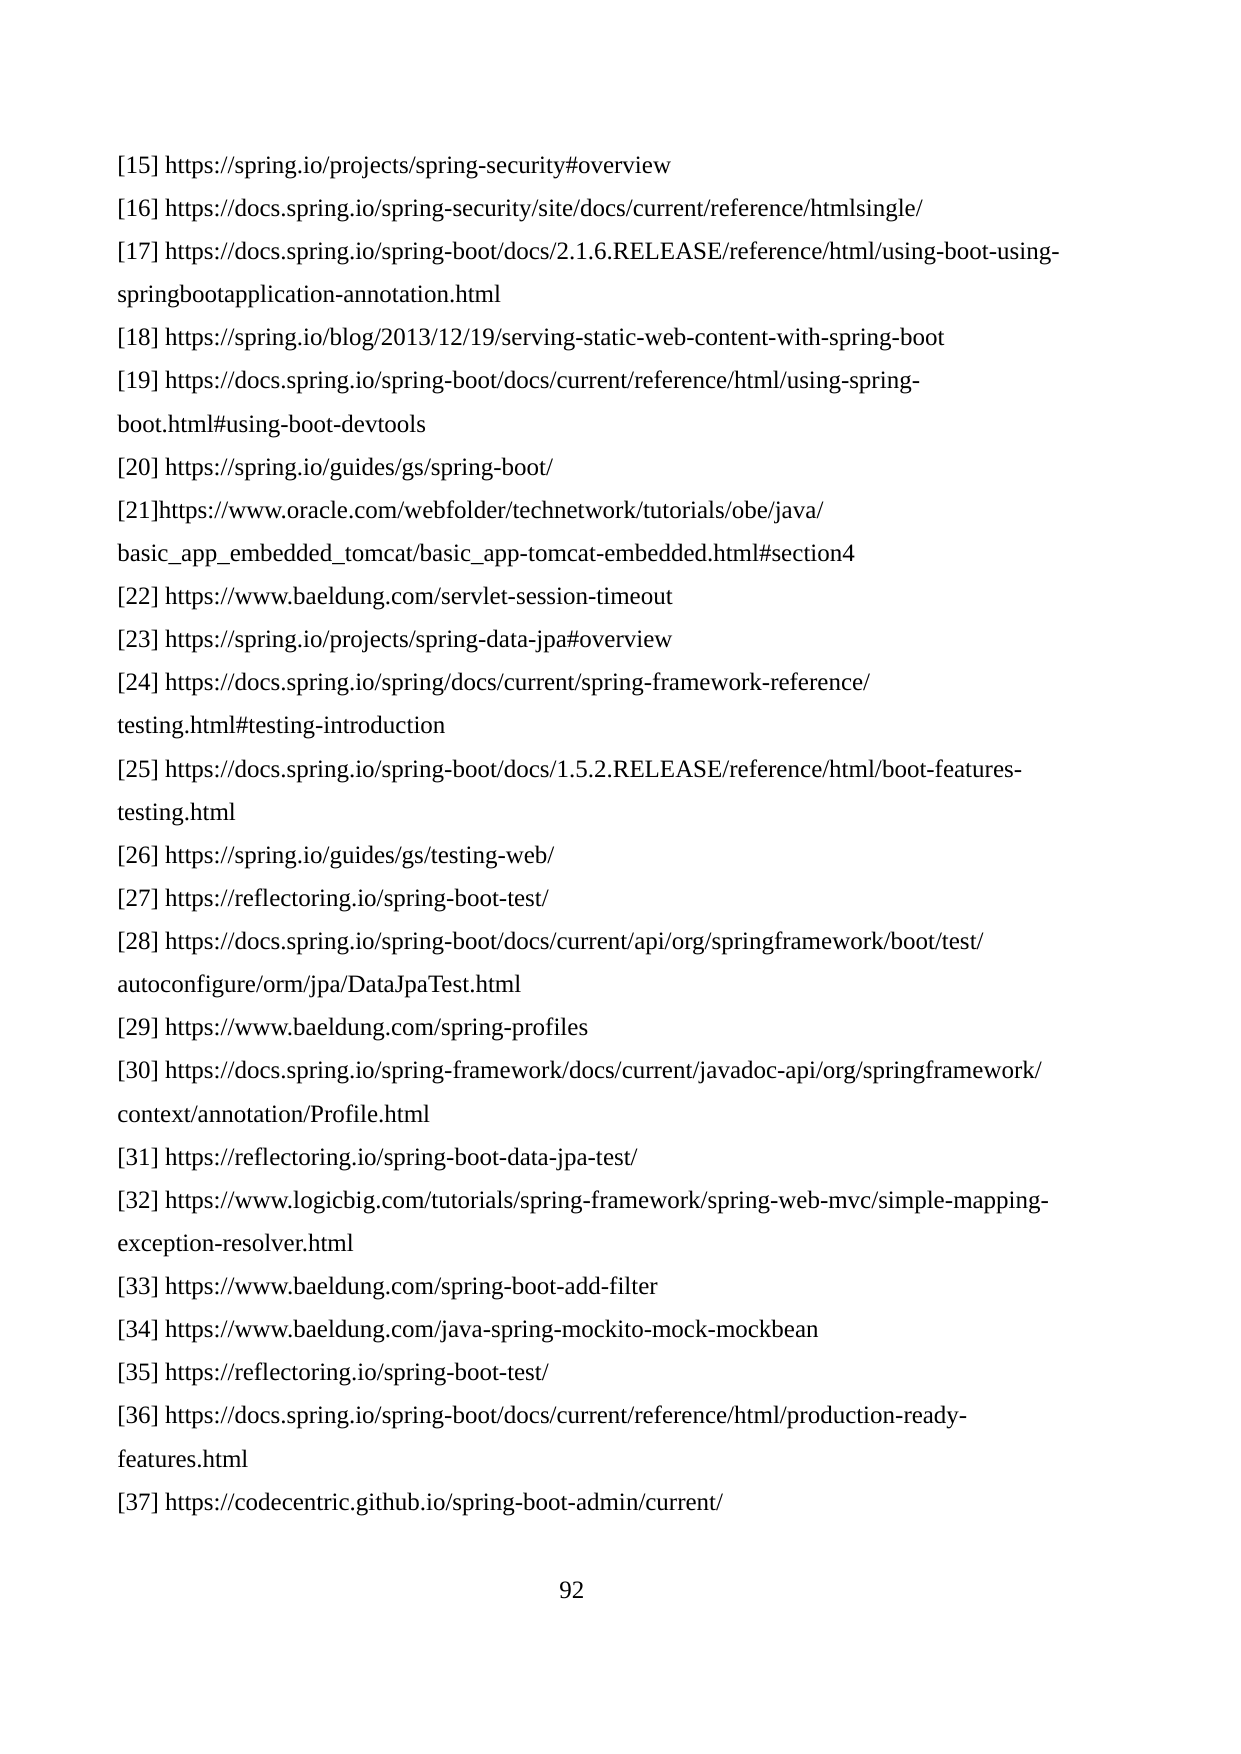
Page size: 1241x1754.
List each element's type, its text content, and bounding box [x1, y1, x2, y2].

text [29] https://www.baeldung.com/spring-profiles [117, 1012, 1063, 1041]
text [17] https://docs.spring.io/spring-boot/docs/2.1.6.RELEASE/reference/html/using-boot-using-springbootapplication-annotation.html [117, 236, 1063, 308]
text [15] https://spring.io/projects/spring-security#overview [117, 150, 1063, 179]
text [33] https://www.baeldung.com/spring-boot-add-filter [117, 1271, 1063, 1300]
text [21]https://www.oracle.com/webfolder/technetwork/tutorials/obe/java/basic_app_embedded_tomcat/basic_app-tomcat-embedded.html#section4 [117, 495, 1063, 567]
text [35] https://reflectoring.io/spring-boot-test/ [117, 1357, 1063, 1386]
text [16] https://docs.spring.io/spring-security/site/docs/current/reference/htmlsingle/ [117, 193, 1063, 222]
text [27] https://reflectoring.io/spring-boot-test/ [117, 883, 1063, 912]
text [28] https://docs.spring.io/spring-boot/docs/current/api/org/springframework/boot/test/autoconfigure/orm/jpa/DataJpaTest.html [117, 926, 1063, 998]
text [25] https://docs.spring.io/spring-boot/docs/1.5.2.RELEASE/reference/html/boot-features-testing.html [117, 754, 1063, 826]
text [23] https://spring.io/projects/spring-data-jpa#overview [117, 624, 1063, 653]
text [18] https://spring.io/blog/2013/12/19/serving-static-web-content-with-spring-boot [117, 322, 1063, 351]
text [26] https://spring.io/guides/gs/testing-web/ [117, 840, 1063, 869]
text [30] https://docs.spring.io/spring-framework/docs/current/javadoc-api/org/springframework/context/annotation/Profile.html [117, 1056, 1063, 1127]
text [34] https://www.baeldung.com/java-spring-mockito-mock-mockbean [117, 1314, 1063, 1343]
text [32] https://www.logicbig.com/tutorials/spring-framework/spring-web-mvc/simple-mapping-exception-resolver.html [117, 1185, 1063, 1257]
text [19] https://docs.spring.io/spring-boot/docs/current/reference/html/using-spring-boot.html#using-boot-devtools [117, 366, 1063, 437]
text [31] https://reflectoring.io/spring-boot-data-jpa-test/ [117, 1142, 1063, 1171]
text [20] https://spring.io/guides/gs/spring-boot/ [117, 452, 1063, 481]
text [36] https://docs.spring.io/spring-boot/docs/current/reference/html/production-ready-features.html [117, 1401, 1063, 1472]
text [37] https://codecentric.github.io/spring-boot-admin/current/ [117, 1487, 1063, 1516]
text [22] https://www.baeldung.com/servlet-session-timeout [117, 581, 1063, 610]
text [24] https://docs.spring.io/spring/docs/current/spring-framework-reference/testing.html#testing-introduction [117, 667, 1063, 739]
